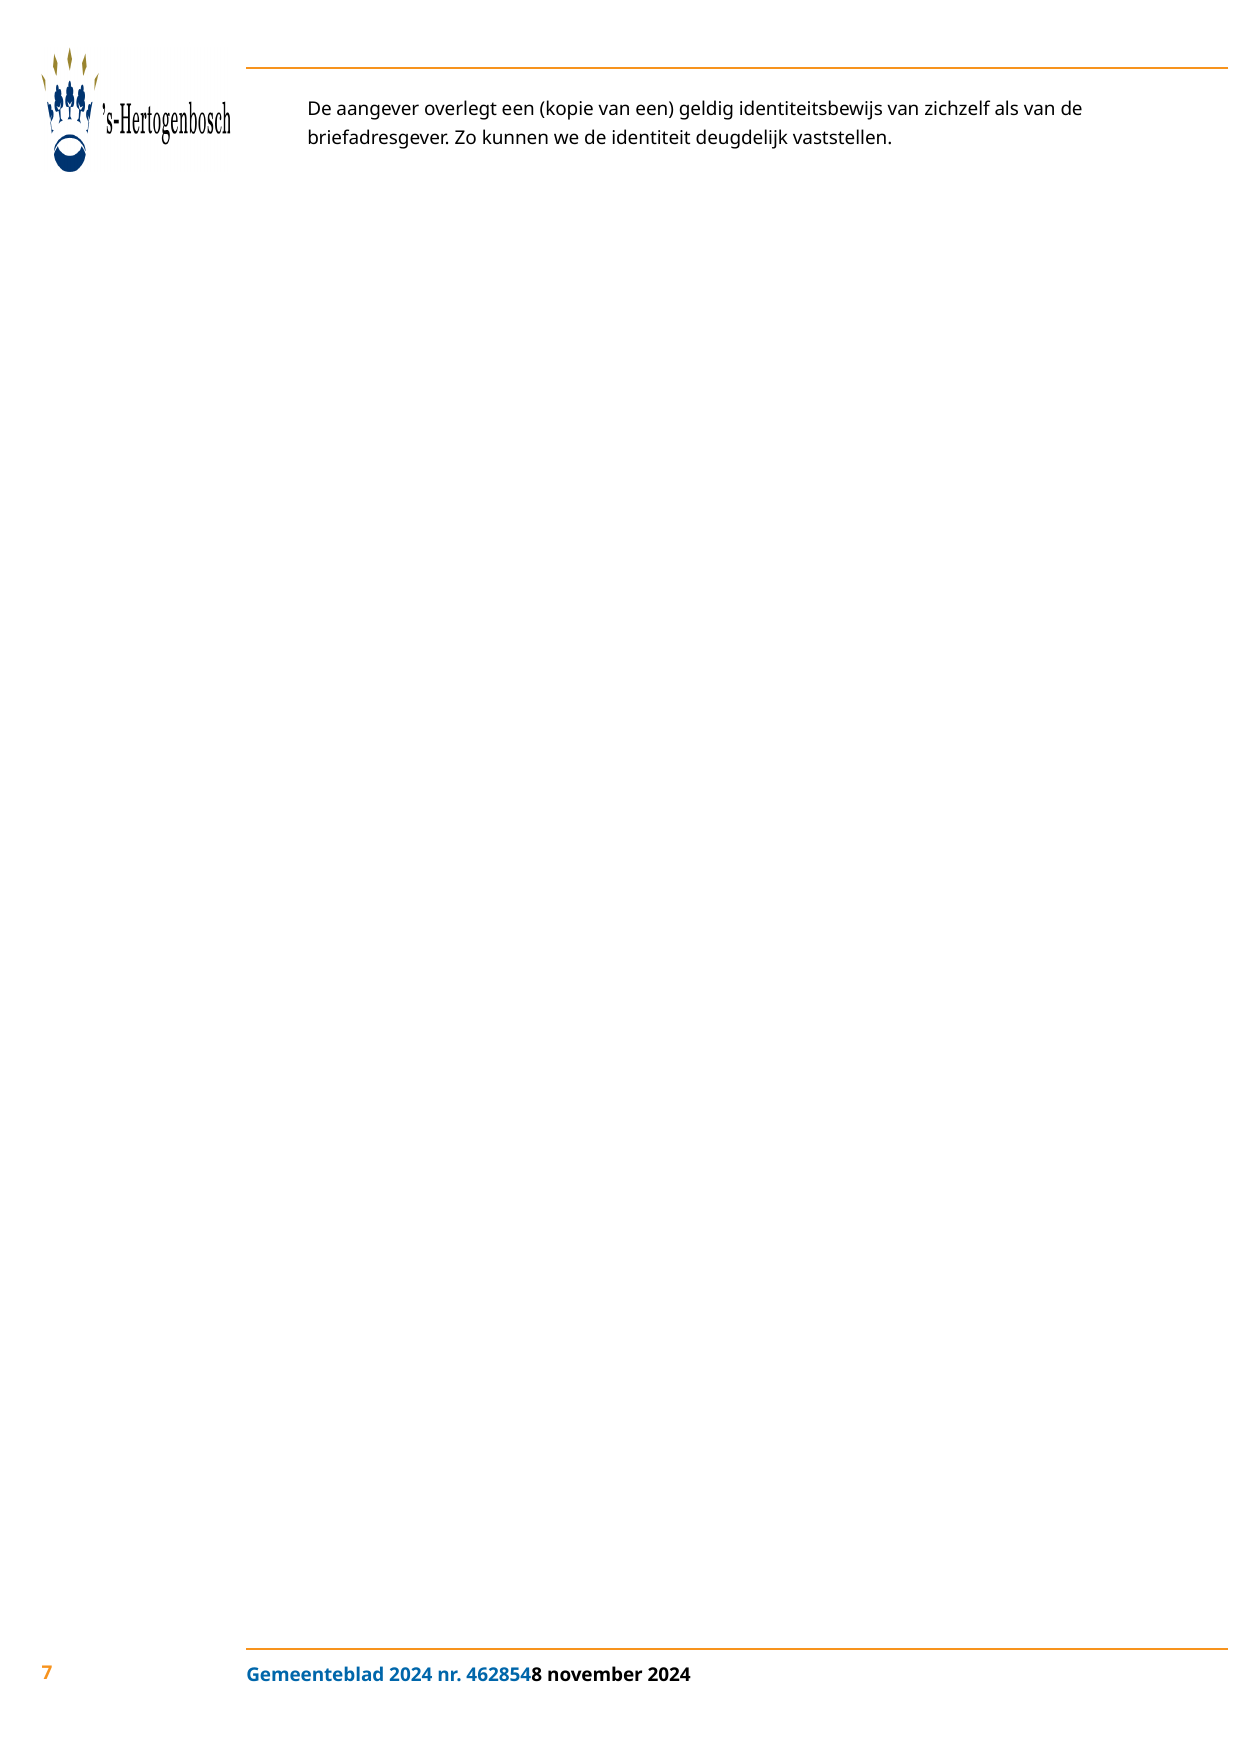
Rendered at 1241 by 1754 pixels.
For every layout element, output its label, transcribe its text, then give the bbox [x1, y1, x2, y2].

picture [41, 47, 231, 172]
list De aangever overlegt een (kopie van een) geldig identiteitsbewijs van zichzelf als van de briefadresgever. Zo kunnen we de identiteit deugdelijk vaststellen. [248, 95, 1152, 150]
